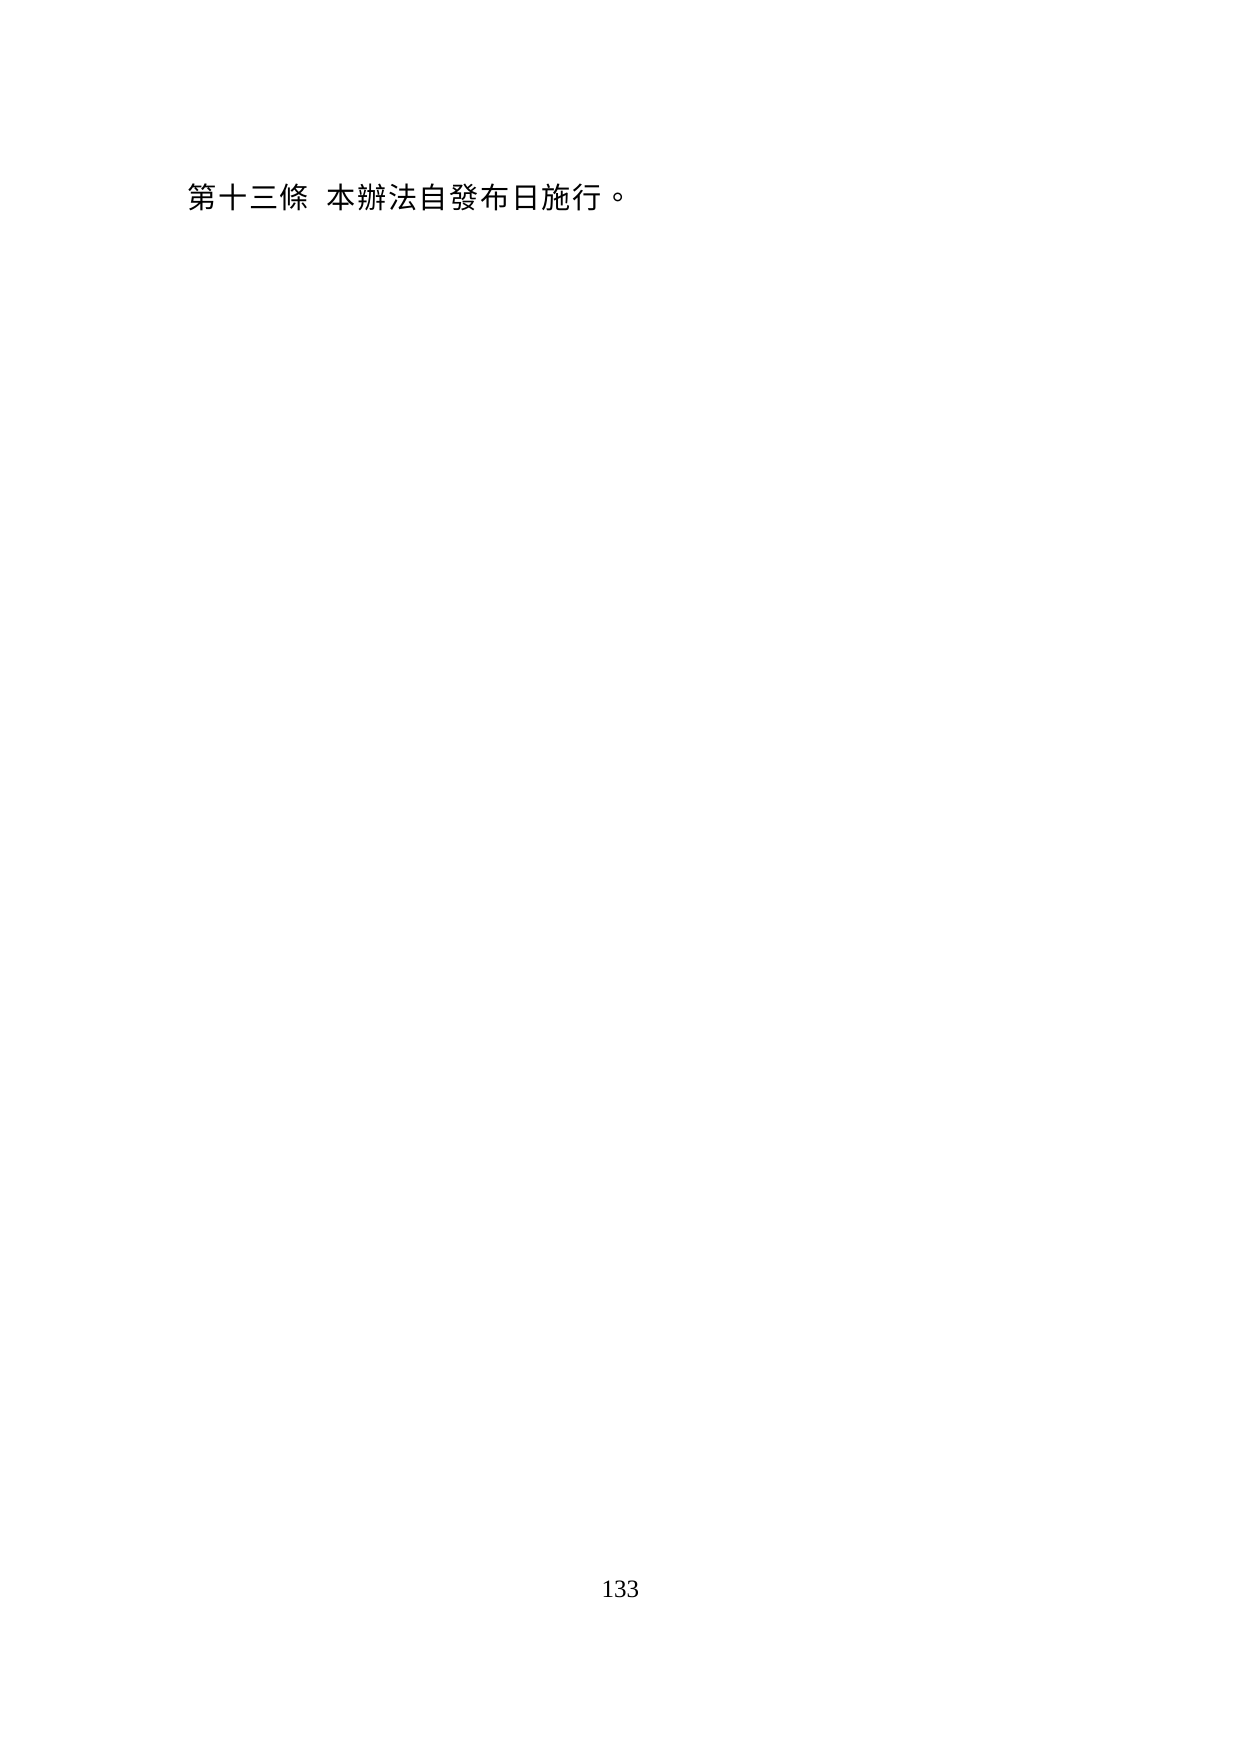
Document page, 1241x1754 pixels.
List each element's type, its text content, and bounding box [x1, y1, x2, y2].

text 第十三條 本辦法自發布日施行。 [187, 175, 1053, 218]
